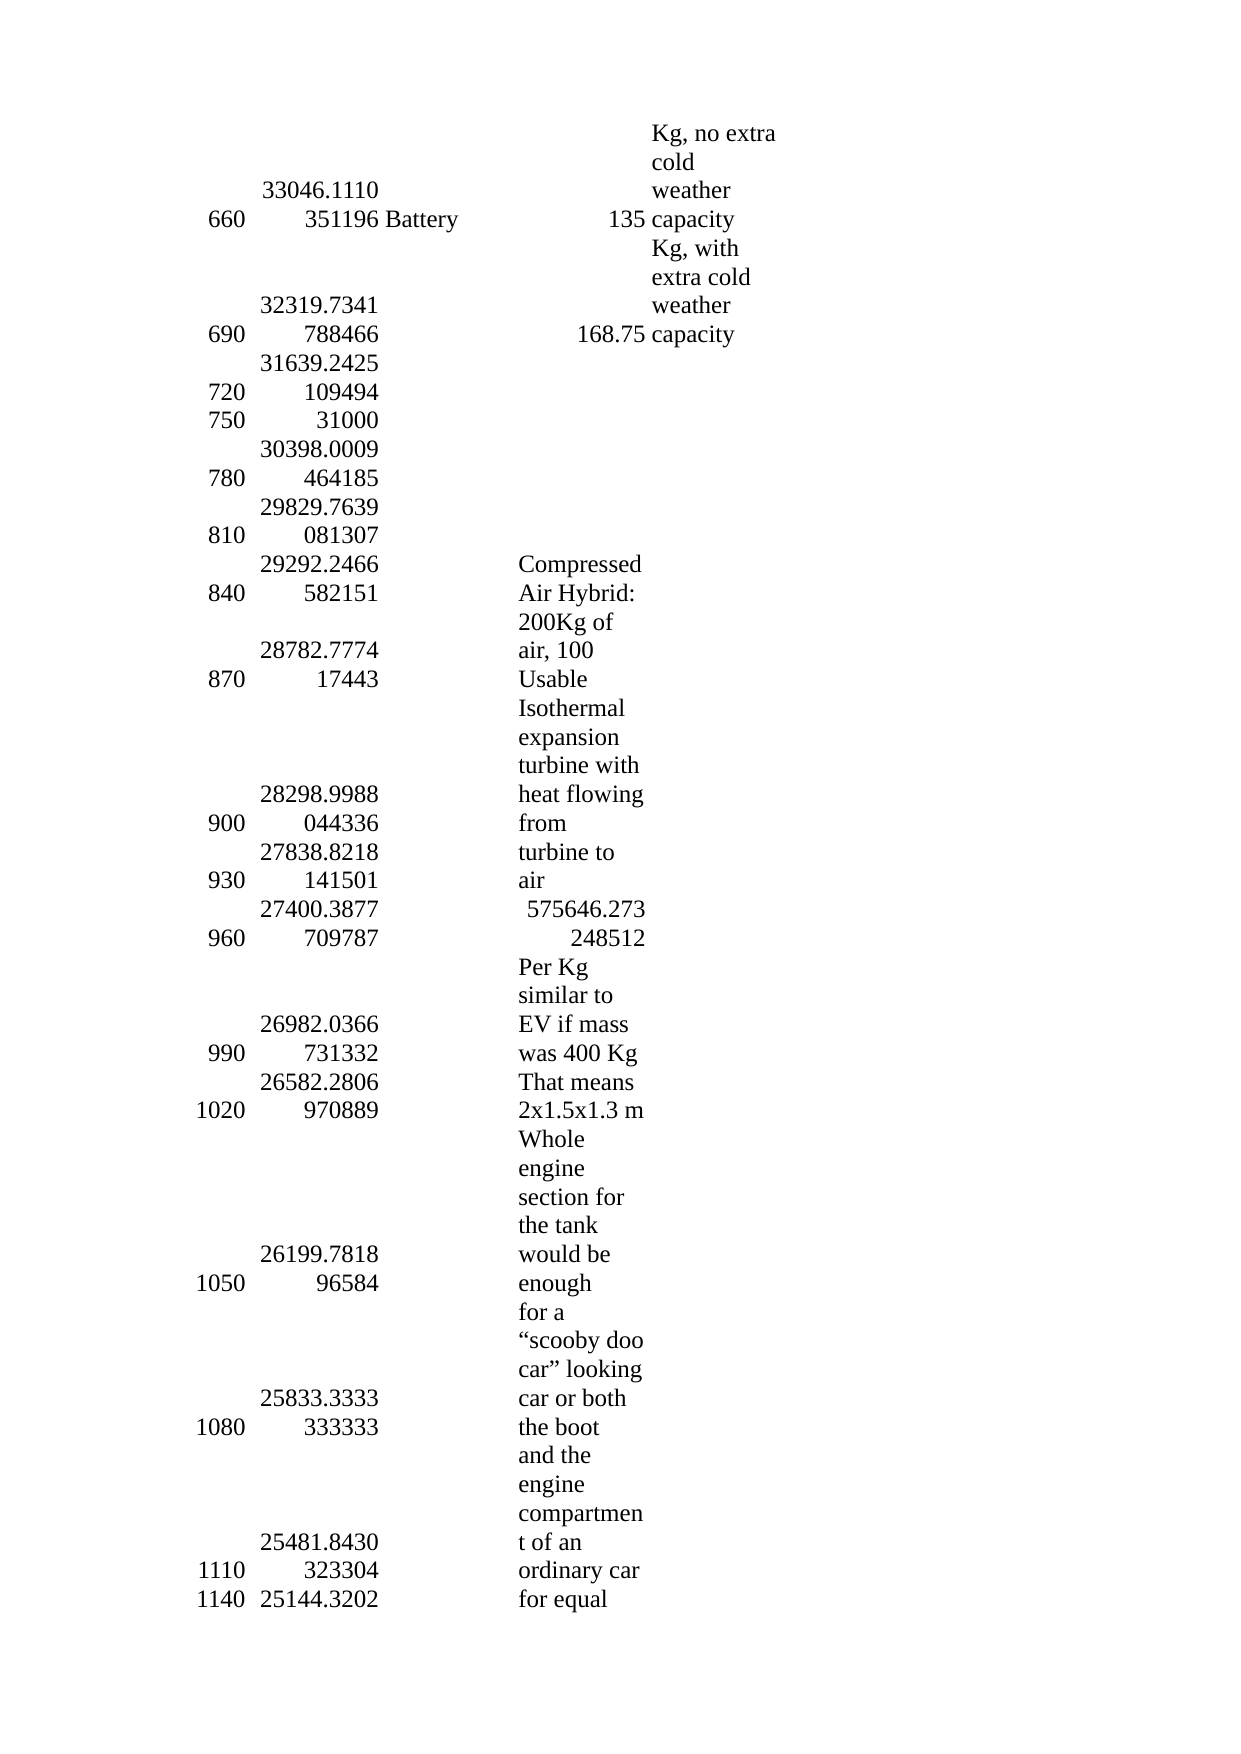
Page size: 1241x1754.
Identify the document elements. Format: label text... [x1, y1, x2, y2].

table_cell [782, 1441, 915, 1584]
table_cell 660 [112, 118, 248, 233]
table_cell [1048, 693, 1182, 837]
table_cell [382, 406, 515, 434]
table_cell [782, 492, 915, 549]
table_cell [782, 348, 915, 406]
table_cell [782, 837, 915, 894]
table_cell 29829.7639081307 [248, 492, 382, 549]
table_cell 575646.273248512 [515, 894, 648, 952]
table_cell [915, 1067, 1048, 1124]
table_cell [915, 492, 1048, 549]
table_cell [648, 1297, 782, 1441]
table_cell [1048, 1067, 1182, 1124]
table_cell [782, 952, 915, 1067]
table_cell [382, 1441, 515, 1584]
table_cell [382, 1584, 515, 1613]
table_cell 780 [112, 434, 248, 492]
table_cell Compressed Air Hybrid: [515, 549, 648, 607]
table_cell [648, 492, 782, 549]
table_cell [382, 837, 515, 894]
table_cell [648, 348, 782, 406]
table_cell turbine to air [515, 837, 648, 894]
table_cell 1020 [112, 1067, 248, 1124]
table_cell [782, 233, 915, 348]
table_cell [1048, 406, 1182, 434]
table_cell [382, 549, 515, 607]
table_cell [1048, 1584, 1182, 1613]
table_cell Whole engine section for the tank would be enough [515, 1124, 648, 1297]
table_cell [515, 434, 648, 492]
table_cell [382, 952, 515, 1067]
table_cell 1050 [112, 1124, 248, 1297]
table_cell and the engine compartment of an ordinary car [515, 1441, 648, 1584]
table_cell [1048, 837, 1182, 894]
table_cell 200Kg of air, 100 Usable [515, 607, 648, 693]
table_cell [1048, 549, 1182, 607]
table_cell [382, 1067, 515, 1124]
table_cell [648, 607, 782, 693]
table_cell [915, 406, 1048, 434]
table_cell [382, 894, 515, 952]
table_cell [1048, 348, 1182, 406]
table_cell [915, 1441, 1048, 1584]
table_cell 930 [112, 837, 248, 894]
table_cell Battery [382, 118, 515, 233]
table_cell [648, 837, 782, 894]
table_cell 26582.2806970889 [248, 1067, 382, 1124]
table_cell for a “scooby doo car” looking car or both the boot [515, 1297, 648, 1441]
table_cell [915, 952, 1048, 1067]
table_cell 25144.3202 [248, 1584, 382, 1613]
table_cell 168.75 [515, 233, 648, 348]
table_cell [782, 549, 915, 607]
table_cell [1048, 492, 1182, 549]
table_cell 870 [112, 607, 248, 693]
table_cell [382, 434, 515, 492]
table_cell 1080 [112, 1297, 248, 1441]
table_cell [782, 1584, 915, 1613]
table_cell 31639.2425109494 [248, 348, 382, 406]
table_cell 900 [112, 693, 248, 837]
table_cell [915, 348, 1048, 406]
table_cell 26982.0366731332 [248, 952, 382, 1067]
table_cell 29292.2466582151 [248, 549, 382, 607]
table_cell That means 2x1.5x1.3 m [515, 1067, 648, 1124]
table_cell 25833.3333333333 [248, 1297, 382, 1441]
table_cell [782, 894, 915, 952]
table_cell 27400.3877709787 [248, 894, 382, 952]
table_cell 960 [112, 894, 248, 952]
table_cell Kg, with extra cold weather capacity [648, 233, 782, 348]
table_cell [782, 1297, 915, 1441]
table_cell [1048, 1297, 1182, 1441]
table_cell [782, 118, 915, 233]
table_cell [1048, 118, 1182, 233]
table_cell [515, 492, 648, 549]
table_cell [382, 348, 515, 406]
table_cell [515, 348, 648, 406]
table_cell 28298.9988044336 [248, 693, 382, 837]
table_cell [1048, 952, 1182, 1067]
table_cell [782, 1124, 915, 1297]
table_cell 690 [112, 233, 248, 348]
table_cell [648, 434, 782, 492]
table_cell 990 [112, 952, 248, 1067]
table_cell 1140 [112, 1584, 248, 1613]
table_cell 720 [112, 348, 248, 406]
table_cell [648, 406, 782, 434]
table_cell 135 [515, 118, 648, 233]
table_cell [382, 1124, 515, 1297]
table_cell [915, 1584, 1048, 1613]
table_cell [782, 607, 915, 693]
table_cell 30398.0009464185 [248, 434, 382, 492]
table_cell 32319.7341788466 [248, 233, 382, 348]
table_cell [915, 837, 1048, 894]
table_cell 750 [112, 406, 248, 434]
table_cell [648, 952, 782, 1067]
table_cell [648, 693, 782, 837]
table_cell 33046.1110351196 [248, 118, 382, 233]
table_cell [782, 406, 915, 434]
table_cell Per Kg similar to EV if mass was 400 Kg [515, 952, 648, 1067]
table_cell [915, 693, 1048, 837]
table_cell [648, 1584, 782, 1613]
table_cell 26199.781896584 [248, 1124, 382, 1297]
table_cell [1048, 1441, 1182, 1584]
table_cell [915, 1297, 1048, 1441]
table_cell [915, 233, 1048, 348]
table_cell [648, 1067, 782, 1124]
table_cell 28782.777417443 [248, 607, 382, 693]
table_cell [382, 693, 515, 837]
table_cell 31000 [248, 406, 382, 434]
table_cell 27838.8218141501 [248, 837, 382, 894]
table_cell Kg, no extra cold weather capacity [648, 118, 782, 233]
table_cell [382, 233, 515, 348]
table_cell [648, 894, 782, 952]
table_cell [1048, 894, 1182, 952]
table_cell [782, 693, 915, 837]
table_cell 1110 [112, 1441, 248, 1584]
table_cell [515, 406, 648, 434]
table_cell [382, 492, 515, 549]
table_cell [1048, 434, 1182, 492]
table_cell 810 [112, 492, 248, 549]
table_cell [648, 549, 782, 607]
table_cell 25481.8430323304 [248, 1441, 382, 1584]
table_cell for equal [515, 1584, 648, 1613]
table_cell [915, 118, 1048, 233]
table_cell [1048, 607, 1182, 693]
table_cell [1048, 1124, 1182, 1297]
table_cell [1048, 233, 1182, 348]
table_cell [915, 434, 1048, 492]
table_cell [915, 549, 1048, 607]
table_cell [648, 1441, 782, 1584]
table_cell Isothermal expansion turbine with heat flowing from [515, 693, 648, 837]
table_cell [915, 894, 1048, 952]
table_cell [648, 1124, 782, 1297]
table_cell [915, 607, 1048, 693]
table_cell [782, 1067, 915, 1124]
table_cell [915, 1124, 1048, 1297]
table_cell [782, 434, 915, 492]
table_cell [382, 607, 515, 693]
table_cell 840 [112, 549, 248, 607]
table_cell [382, 1297, 515, 1441]
